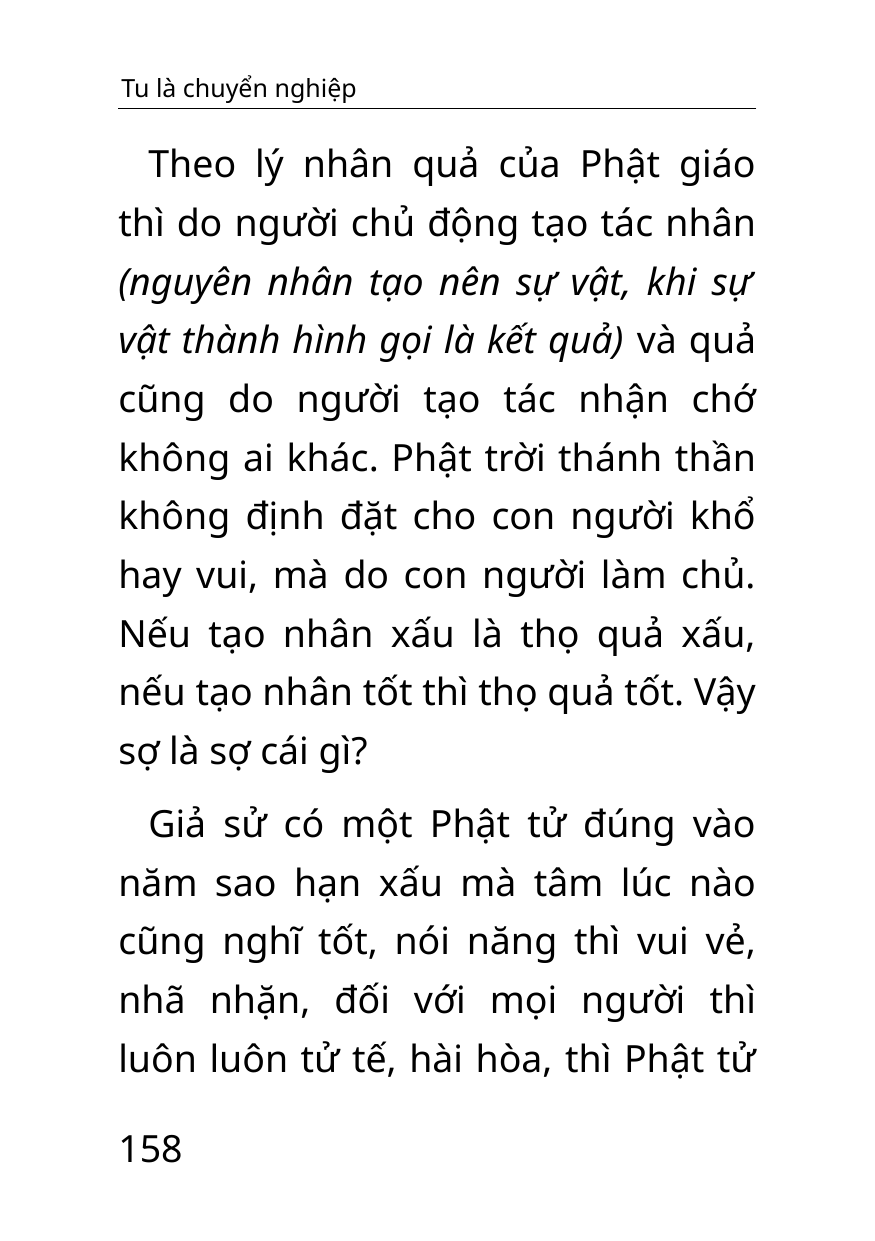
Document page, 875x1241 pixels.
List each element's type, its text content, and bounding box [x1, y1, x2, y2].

text Theo lý nhân quả của Phật giáo thì do người chủ động tạo tác nhân (nguyên nhân tạo nên sự vật, khi sự vật thành hình gọi là kết quả) và quả cũng do người tạo tác nhận chớ không ai khác. Phật trời thánh thần không định đặt cho con người khổ hay vui, mà do con người làm chủ. Nếu tạo nhân xấu là thọ quả xấu, nếu tạo nhân tốt thì thọ quả tốt. Vậy sợ là sợ cái gì? [118, 138, 756, 775]
text Giả sử có một Phật tử đúng vào năm sao hạn xấu mà tâm lúc nào cũng nghĩ tốt, nói năng thì vui vẻ, nhã nhặn, đối với mọi người thì luôn luôn tử tế, hài hòa, thì Phật tử [118, 797, 756, 1083]
